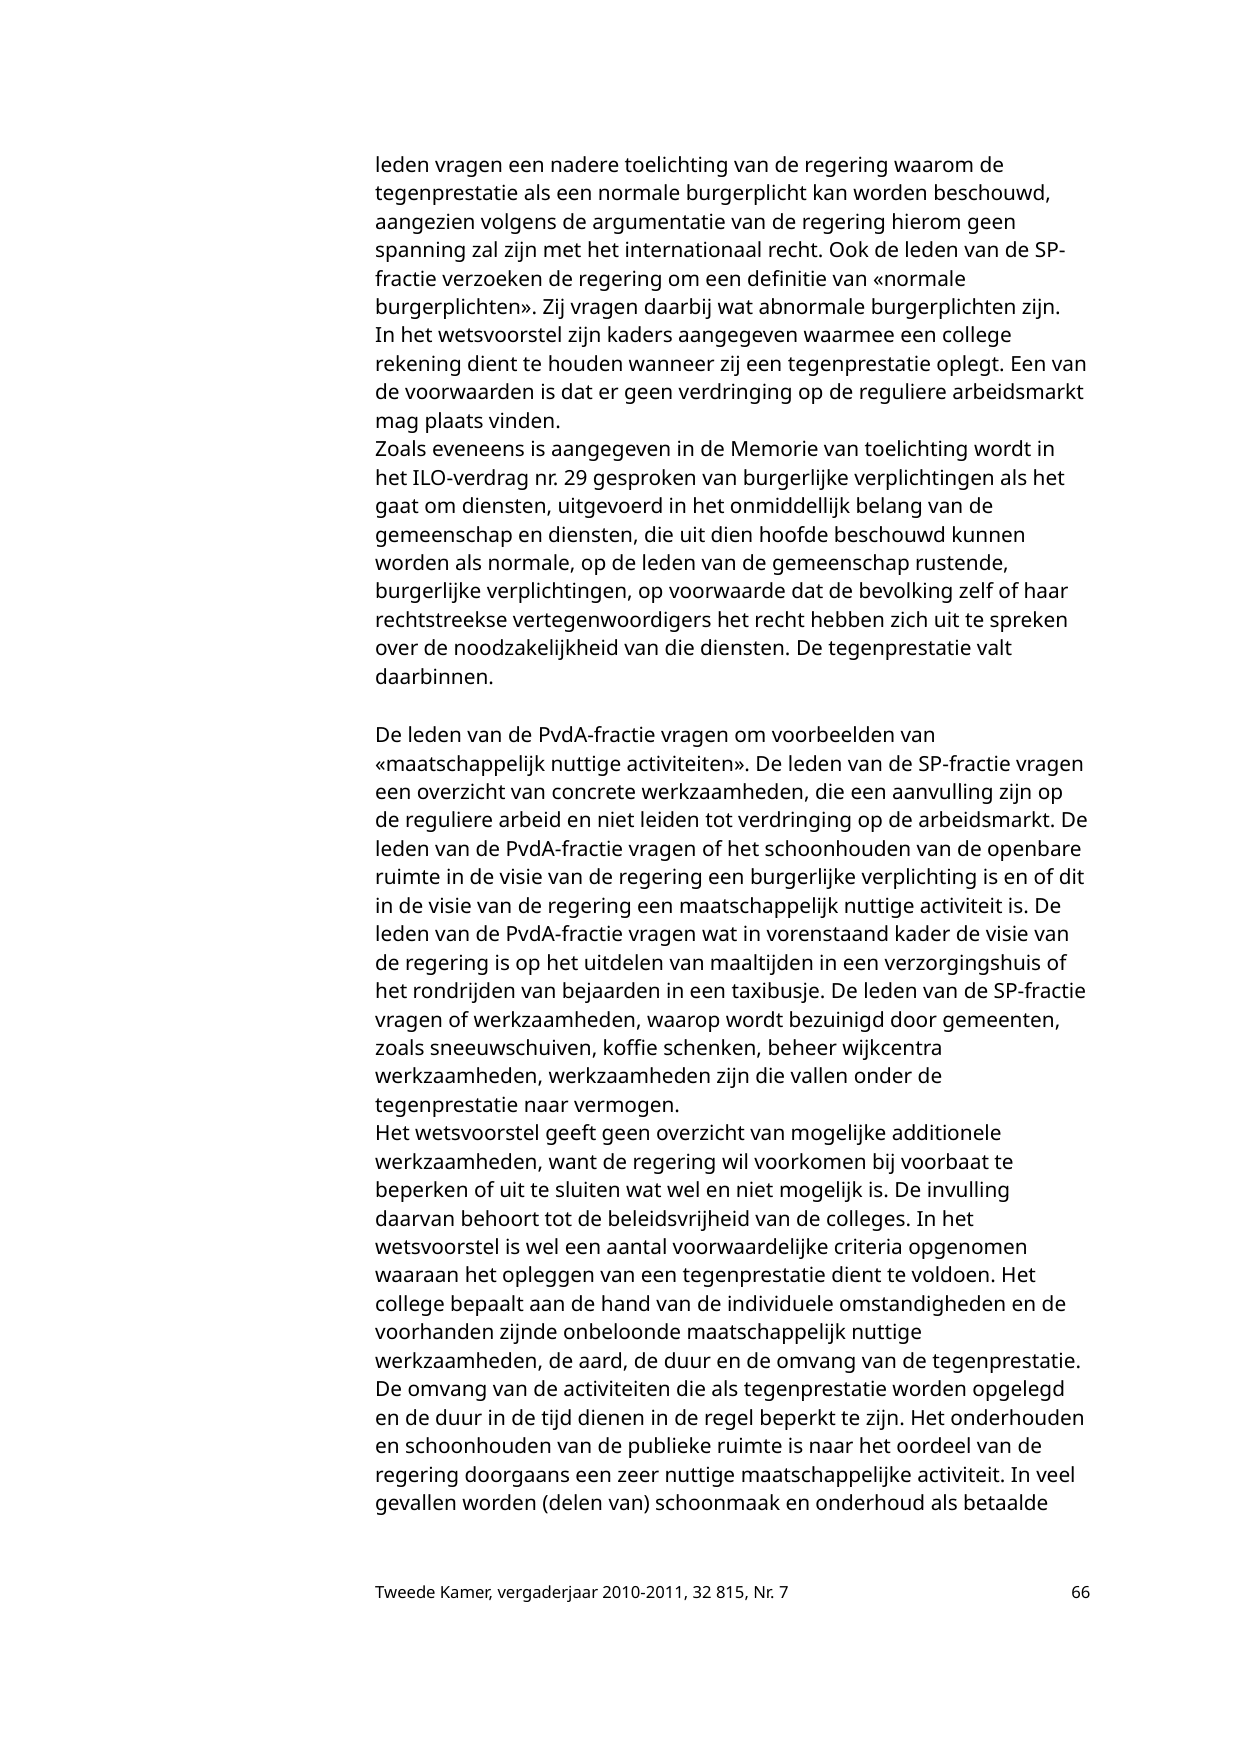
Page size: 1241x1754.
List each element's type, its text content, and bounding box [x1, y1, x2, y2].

text In het wetsvoorstel zijn kaders aangegeven waarmee een college rekening dient te houden wanneer zij een tegenprestatie oplegt. Een van de voorwaarden is dat er geen verdringing op de reguliere arbeidsmarkt mag plaats vinden. [375, 321, 1090, 434]
text De leden van de PvdA-fractie vragen om voorbeelden van «maatschappelijk nuttige activiteiten». De leden van de SP-fractie vragen een overzicht van concrete werkzaamheden, die een aanvulling zijn op de reguliere arbeid en niet leiden tot verdringing op de arbeidsmarkt. De leden van de PvdA-fractie vragen of het schoonhouden van de openbare ruimte in de visie van de regering een burgerlijke verplichting is en of dit in de visie van de regering een maatschappelijk nuttige activiteit is. De leden van de PvdA-fractie vragen wat in vorenstaand kader de visie van de regering is op het uitdelen van maaltijden in een verzorgingshuis of het rondrijden van bejaarden in een taxibusje. De leden van de SP-fractie vragen of werkzaamheden, waarop wordt bezuinigd door gemeenten, zoals sneeuwschuiven, koffie schenken, beheer wijkcentra werkzaamheden, werkzaamheden zijn die vallen onder de tegenprestatie naar vermogen. [375, 720, 1090, 1118]
text leden vragen een nadere toelichting van de regering waarom de tegenprestatie als een normale burgerplicht kan worden beschouwd, aangezien volgens de argumentatie van de regering hierom geen spanning zal zijn met het internationaal recht. Ook de leden van de SP-fractie verzoeken de regering om een definitie van «normale burgerplichten». Zij vragen daarbij wat abnormale burgerplichten zijn. [375, 150, 1090, 321]
text Zoals eveneens is aangegeven in de Memorie van toelichting wordt in het ILO-verdrag nr. 29 gesproken van burgerlijke verplichtingen als het gaat om diensten, uitgevoerd in het onmiddellijk belang van de gemeenschap en diensten, die uit dien hoofde beschouwd kunnen worden als normale, op de leden van de gemeenschap rustende, burgerlijke verplichtingen, op voorwaarde dat de bevolking zelf of haar rechtstreekse vertegenwoordigers het recht hebben zich uit te spreken over de noodzakelijkheid van die diensten. De tegenprestatie valt daarbinnen. [375, 434, 1090, 690]
text Het wetsvoorstel geeft geen overzicht van mogelijke additionele werkzaamheden, want de regering wil voorkomen bij voorbaat te beperken of uit te sluiten wat wel en niet mogelijk is. De invulling daarvan behoort tot de beleidsvrijheid van de colleges. In het wetsvoorstel is wel een aantal voorwaardelijke criteria opgenomen waaraan het opleggen van een tegenprestatie dient te voldoen. Het college bepaalt aan de hand van de individuele omstandigheden en de voorhanden zijnde onbeloonde maatschappelijk nuttige werkzaamheden, de aard, de duur en de omvang van de tegenprestatie. De omvang van de activiteiten die als tegenprestatie worden opgelegd en de duur in de tijd dienen in de regel beperkt te zijn. Het onderhouden en schoonhouden van de publieke ruimte is naar het oordeel van de regering doorgaans een zeer nuttige maatschappelijke activiteit. In veel gevallen worden (delen van) schoonmaak en onderhoud als betaalde [375, 1118, 1090, 1517]
